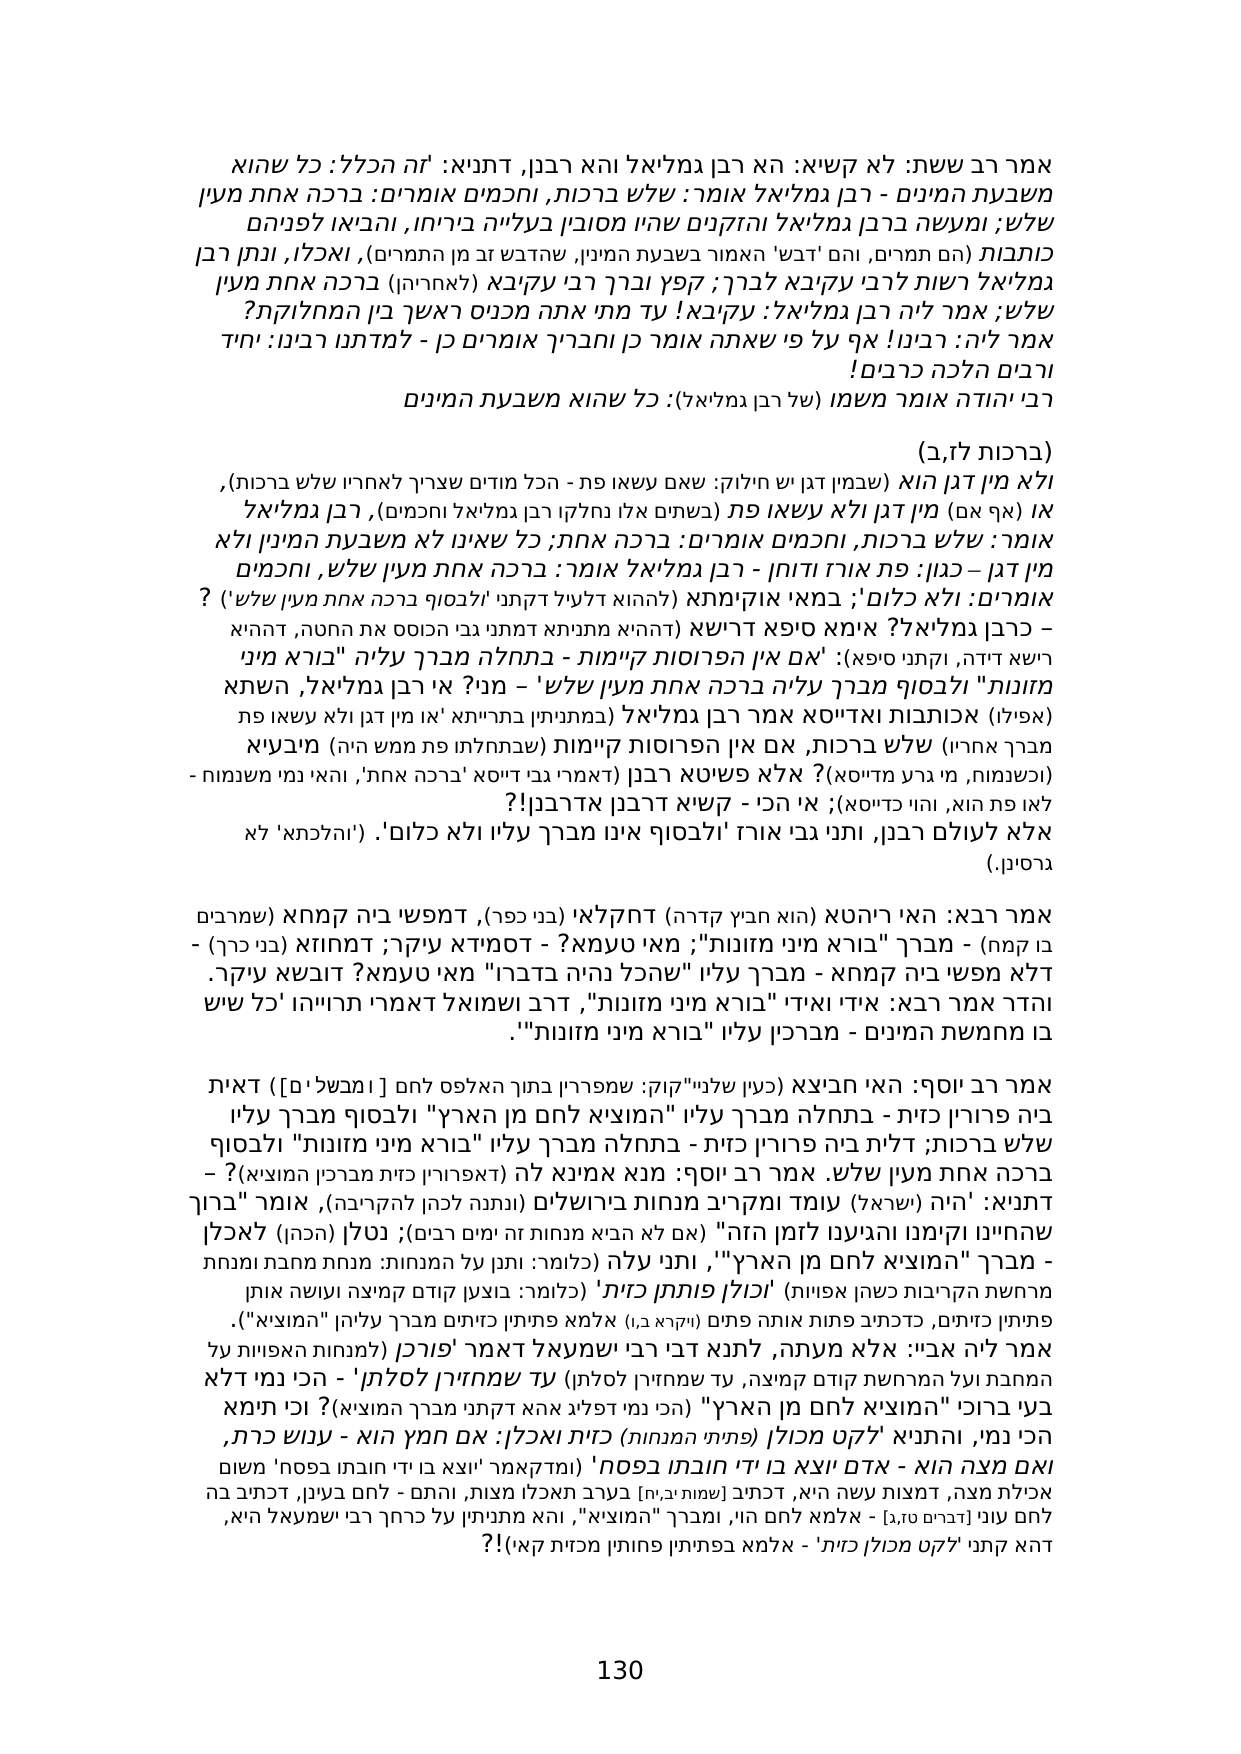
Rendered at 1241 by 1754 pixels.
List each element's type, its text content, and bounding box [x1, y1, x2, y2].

text אמר רבא: האי ריהטא (הוא חביץ קדרה) דחקלאי (בני כפר), דמפשי ביה קמחא (שמרבים בו קמח) - מברך "בורא מיני מזונות"; מאי טעמא? - דסמידא עיקר; דמחוזא (בני כרך) - דלא מפשי ביה קמחא - מברך עליו "שהכל נהיה בדברו" מאי טעמא? דובשא עיקר. [187, 900, 1053, 988]
text ולא מין דגן הוא (שבמין דגן יש חילוק: שאם עשאו פת - הכל מודים שצריך לאחריו שלש ברכות), או (אף אם) מין דגן ולא עשאו פת (בשתים אלו נחלקו רבן גמליאל וחכמים), רבן גמליאל אומר: שלש ברכות, וחכמים אומרים: ברכה אחת; כל שאינו לא משבעת המינין ולא מין דגן – כגון: פת אורז ודוחן - רבן גמליאל אומר: ברכה אחת מעין שלש, וחכמים אומרים: ולא כלום'; במאי אוקימתא (לההוא דלעיל דקתני 'ולבסוף ברכה אחת מעין שלש') ? – כרבן גמליאל? אימא סיפא דרישא (דההיא מתניתא דמתני גבי הכוסס את החטה, דההיא רישא דידה, וקתני סיפא): 'אם אין הפרוסות קיימות - בתחלה מברך עליה "בורא מיני מזונות" ולבסוף מברך עליה ברכה אחת מעין שלש' – מני? אי רבן גמליאל, השתא (אפילו) אכותבות ואדייסא אמר רבן גמליאל (במתניתין בתרייתא 'או מין דגן ולא עשאו פת מברך אחריו) שלש ברכות, אם אין הפרוסות קיימות (שבתחלתו פת ממש היה) מיבעיא (וכשנמוח, מי גרע מדייסא)? אלא פשיטא רבנן (דאמרי גבי דייסא 'ברכה אחת', והאי נמי משנמוח - לאו פת הוא, והוי כדייסא); אי הכי - קשיא דרבנן אדרבנן!? [187, 466, 1053, 818]
text רבי יהודה אומר משמו (של רבן גמליאל): כל שהוא משבעת המינים [187, 384, 1053, 413]
text אמר רב ששת: לא קשיא: הא רבן גמליאל והא רבנן, דתניא: 'זה הכלל: כל שהוא משבעת המינים - רבן גמליאל אומר: שלש ברכות, וחכמים אומרים: ברכה אחת מעין שלש; ומעשה ברבן גמליאל והזקנים שהיו מסובין בעלייה ביריחו, והביאו לפניהם כותבות (הם תמרים, והם 'דבש' האמור בשבעת המינין, שהדבש זב מן התמרים), ואכלו, ונתן רבן גמליאל רשות לרבי עקיבא לברך; קפץ וברך רבי עקיבא (לאחריהן) ברכה אחת מעין שלש; אמר ליה רבן גמליאל: עקיבא! עד מתי אתה מכניס ראשך בין המחלוקת? אמר ליה: רבינו! אף על פי שאתה אומר כן וחבריך אומרים כן - למדתנו רבינו: יחיד ורבים הלכה כרבים! [187, 150, 1053, 384]
text אמר ליה אביי: אלא מעתה, לתנא דבי רבי ישמעאל דאמר 'פורכן (למנחות האפויות על המחבת ועל המרחשת קודם קמיצה, עד שמחזירן לסלתן) עד שמחזירן לסלתן' - הכי נמי דלא בעי ברוכי "המוציא לחם מן הארץ" (הכי נמי דפליג אהא דקתני מברך המוציא)? וכי תימא הכי נמי, והתניא 'לקט מכולן (פתיתי המנחות) כזית ואכלן: אם חמץ הוא - ענוש כרת, ואם מצה הוא - אדם יוצא בו ידי חובתו בפסח' (ומדקאמר 'יוצא בו ידי חובתו בפסח' משום אכילת מצה, דמצות עשה היא, דכתיב [שמות יב,יח] בערב תאכלו מצות, והתם - לחם בעינן, דכתיב בה לחם עוני [דברים טז,ג] - אלמא לחם הוי, ומברך "המוציא", והא מתניתין על כרחך רבי ישמעאל היא, דהא קתני 'לקט מכולן כזית' - אלמא בפתיתין פחותין מכזית קאי)!? [187, 1334, 1053, 1558]
text (ברכות לז,ב) [187, 437, 1053, 466]
text אמר רב יוסף: האי חביצא (כעין שלניי"קוק: שמפררין בתוך האלפס לחם [ומבשלים]) דאית ביה פרורין כזית - בתחלה מברך עליו "המוציא לחם מן הארץ" ולבסוף מברך עליו שלש ברכות; דלית ביה פרורין כזית - בתחלה מברך עליו "בורא מיני מזונות" ולבסוף ברכה אחת מעין שלש. אמר רב יוסף: מנא אמינא לה (דאפרורין כזית מברכין המוציא)? – דתניא: 'היה (ישראל) עומד ומקריב מנחות בירושלים (ונתנה לכהן להקריבה), אומר "ברוך שהחיינו וקימנו והגיענו לזמן הזה" (אם לא הביא מנחות זה ימים רבים); נטלן (הכהן) לאכלן - מברך "המוציא לחם מן הארץ"', ותני עלה (כלומר: ותנן על המנחות: מנחת מחבת ומנחת מרחשת הקריבות כשהן אפויות) 'וכולן פותתן כזית' (כלומר: בוצען קודם קמיצה ועושה אותן פתיתין כזיתים, כדכתיב פתות אותה פתים (ויקרא ב,ו) אלמא פתיתין כזיתים מברך עליהן "המוציא"). [187, 1070, 1053, 1334]
text והדר אמר רבא: אידי ואידי "בורא מיני מזונות", דרב ושמואל דאמרי תרוייהו 'כל שיש בו מחמשת המינים - מברכין עליו "בורא מיני מזונות"'. [187, 988, 1053, 1046]
text אלא לעולם רבנן, ותני גבי אורז 'ולבסוף אינו מברך עליו ולא כלום'. ('והלכתא' לא גרסינן.) [187, 818, 1053, 876]
